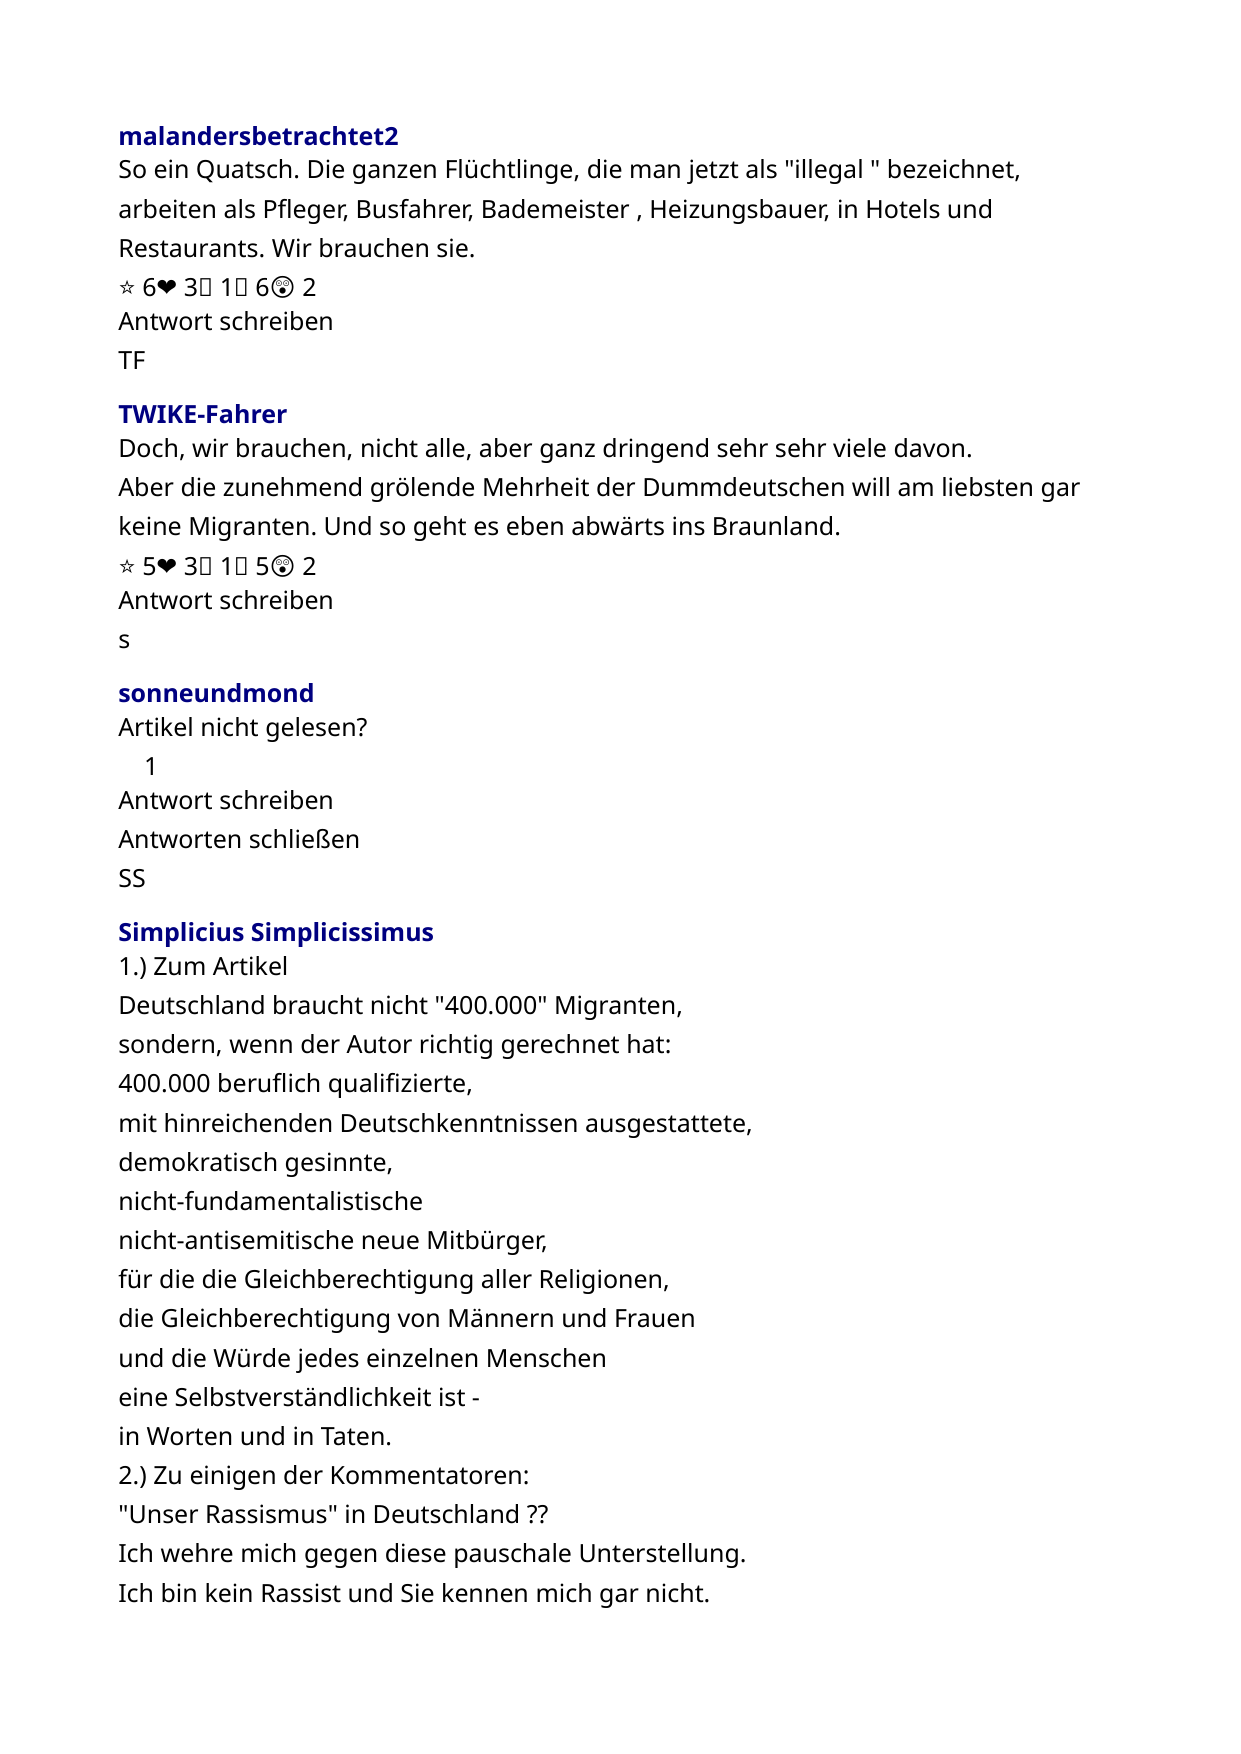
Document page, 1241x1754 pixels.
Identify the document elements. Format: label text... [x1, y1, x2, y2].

text demokratisch gesinnte, [118, 1144, 1122, 1178]
text s [118, 621, 1122, 656]
text "Unser Rassismus" in Deutschland ?? [118, 1497, 1122, 1531]
text Doch, wir brauchen, nicht alle, aber ganz dringend sehr sehr viele davon. [118, 431, 1122, 465]
text für die die Gleichberechtigung aller Religionen, [118, 1262, 1122, 1296]
text mit hinreichenden Deutschkenntnissen ausgestattete, [118, 1105, 1122, 1139]
text ⭐️ 5❤️ 3🙁 1🤨 5😲 2 [118, 548, 1122, 582]
text nicht-antisemitische neue Mitbürger, [118, 1223, 1122, 1257]
text in Worten und in Taten. [118, 1419, 1122, 1453]
text sondern, wenn der Autor richtig gerechnet hat: [118, 1027, 1122, 1061]
text die Gleichberechtigung von Männern und Frauen [118, 1301, 1122, 1335]
text ⭐️ 6❤️ 3🙁 1🤨 6😲 2 [118, 270, 1122, 304]
subtitle malandersbetrachtet2 [118, 118, 1122, 152]
text Antwort schreiben [118, 782, 1122, 817]
text Artikel nicht gelesen? [118, 709, 1122, 743]
text Ich wehre mich gegen diese pauschale Unterstellung. [118, 1536, 1122, 1570]
text So ein Quatsch. Die ganzen Flüchtlinge, die man jetzt als "illegal " bezeichnet, arbeiten als Pfleger, Busfahrer, Bademeister , Heizungsbauer, in Hotels und Restaurants. Wir brauchen sie. [118, 152, 1122, 264]
text Ich bin kein Rassist und Sie kennen mich gar nicht. [118, 1575, 1122, 1609]
text 1.) Zum Artikel [118, 949, 1122, 983]
text 🤨 1 [118, 748, 1122, 782]
text SS [118, 861, 1122, 895]
subtitle Simplicius Simplicissimus [118, 914, 1122, 949]
text und die Würde jedes einzelnen Menschen [118, 1340, 1122, 1374]
text TF [118, 343, 1122, 377]
text eine Selbstverständlichkeit ist - [118, 1379, 1122, 1413]
text Antworten schließen [118, 822, 1122, 856]
text nicht-fundamentalistische [118, 1184, 1122, 1218]
text Antwort schreiben [118, 582, 1122, 616]
text Antwort schreiben [118, 304, 1122, 338]
text Aber die zunehmend grölende Mehrheit der Dummdeutschen will am liebsten gar keine Migranten. Und so geht es eben abwärts ins Braunland. [118, 470, 1122, 543]
text 2.) Zu einigen der Kommentatoren: [118, 1458, 1122, 1492]
subtitle sonneundmond [118, 675, 1122, 709]
text 400.000 beruflich qualifizierte, [118, 1066, 1122, 1100]
text Deutschland braucht nicht "400.000" Migranten, [118, 988, 1122, 1022]
subtitle TWIKE-Fahrer [118, 397, 1122, 431]
